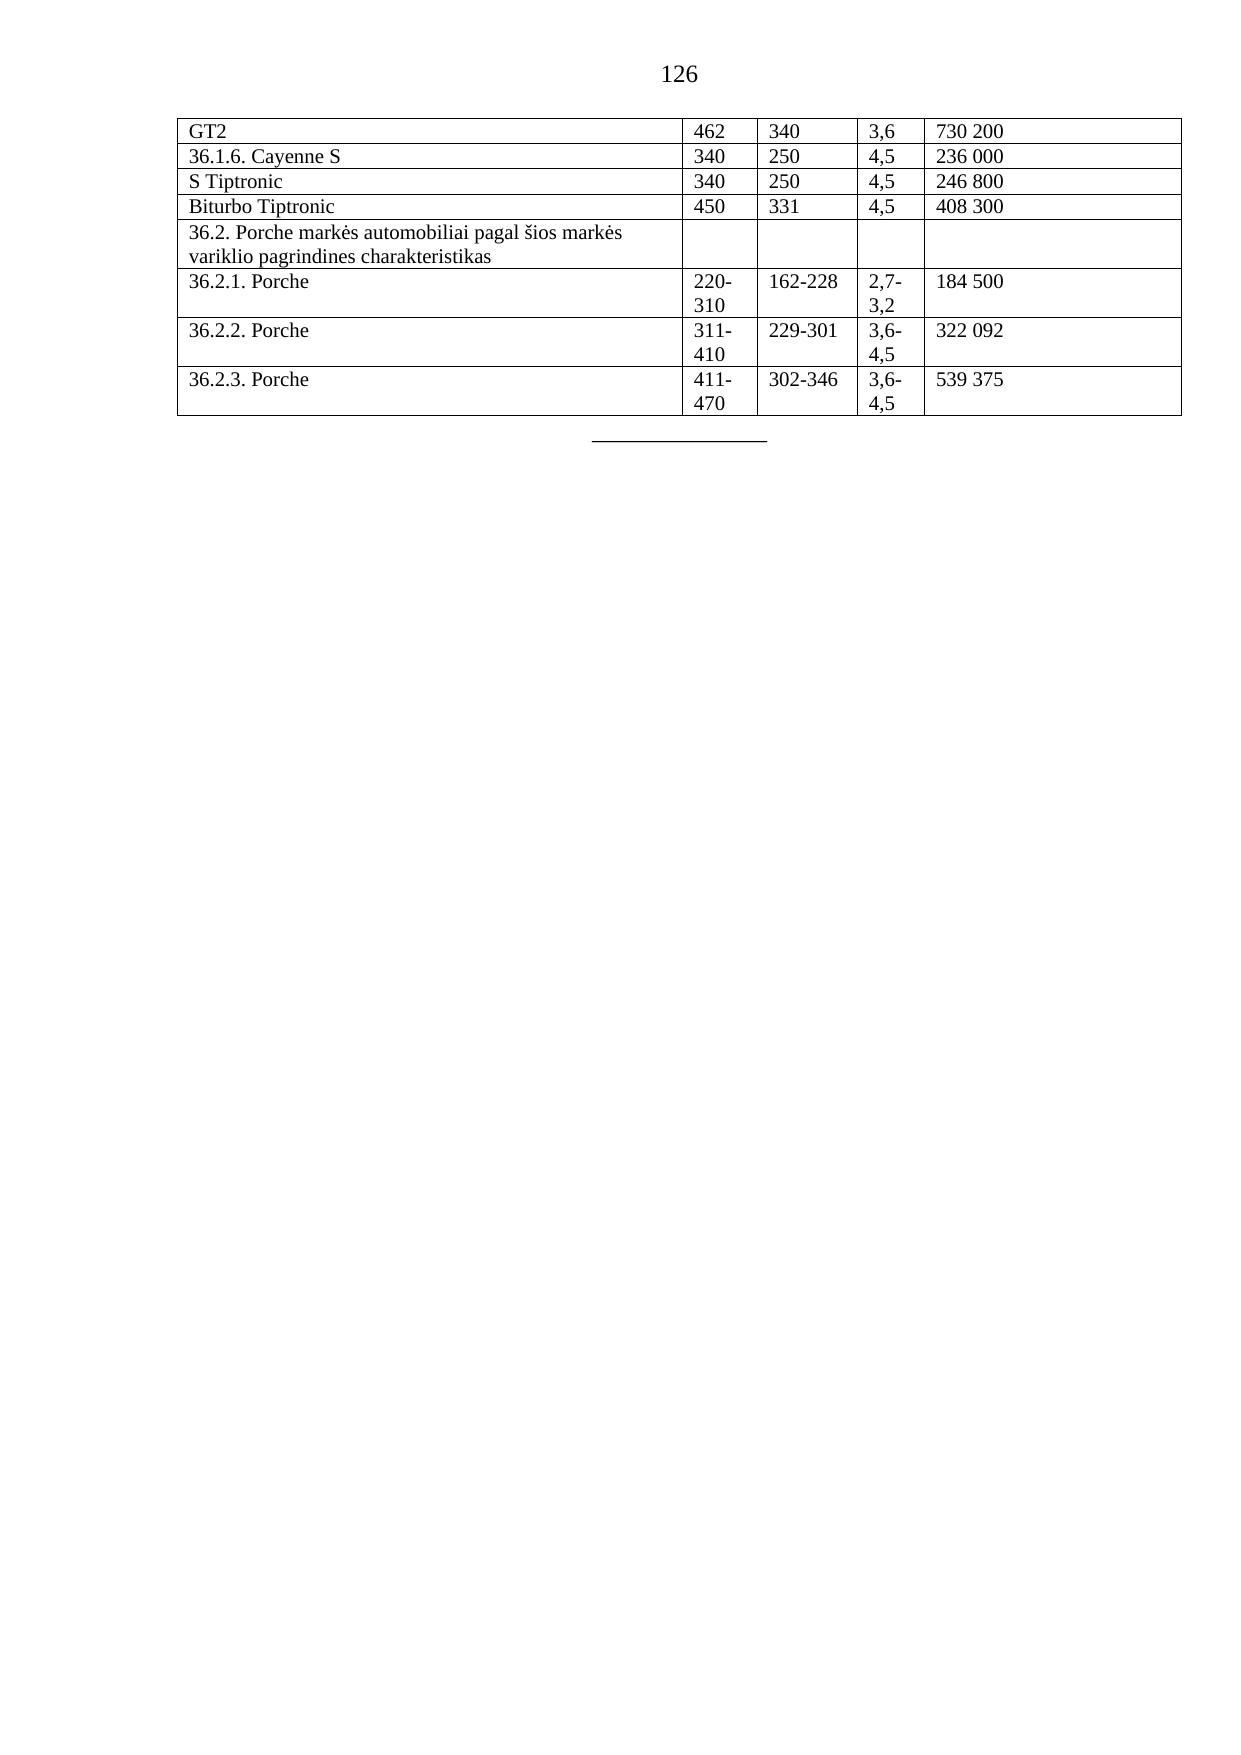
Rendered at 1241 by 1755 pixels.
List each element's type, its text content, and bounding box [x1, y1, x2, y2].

table_cell 340 [683, 169, 757, 193]
table_cell 246 800 [925, 169, 1181, 193]
table_cell 36.2. Porche markės automobiliai pagal šios markės variklio pagrindines charakteristikas [178, 220, 682, 268]
table_cell 322 092 [925, 318, 1181, 366]
table_cell 229-301 [758, 318, 857, 366]
table_cell 2,7-3,2 [858, 269, 924, 317]
table_cell 3,6 [858, 119, 924, 143]
table_cell 340 [683, 144, 757, 168]
table_cell 36.1.6. Cayenne S [178, 144, 682, 168]
table_cell 162-228 [758, 269, 857, 317]
table_cell 220-310 [683, 269, 757, 317]
table_cell 730 200 [925, 119, 1181, 143]
table_cell 408 300 [925, 195, 1181, 218]
table_cell 340 [758, 119, 857, 143]
table_cell GT2 [178, 119, 682, 143]
table_cell 462 [683, 119, 757, 143]
text ______________ [177, 416, 1181, 445]
table_cell 450 [683, 195, 757, 218]
table_cell 411-470 [683, 367, 757, 415]
table_cell [683, 220, 757, 268]
table_cell S Tiptronic [178, 169, 682, 193]
table_cell 4,5 [858, 144, 924, 168]
table_cell 36.2.3. Porche [178, 367, 682, 415]
table_cell 4,5 [858, 195, 924, 218]
table_cell 36.2.2. Porche [178, 318, 682, 366]
table_cell 3,6-4,5 [858, 318, 924, 366]
table_cell 3,6-4,5 [858, 367, 924, 415]
table_cell 236 000 [925, 144, 1181, 168]
table_cell [758, 220, 857, 268]
table_cell 184 500 [925, 269, 1181, 317]
table_cell 250 [758, 169, 857, 193]
table_cell Biturbo Tiptronic [178, 195, 682, 218]
table_cell [925, 220, 1181, 268]
table_cell 311-410 [683, 318, 757, 366]
table_cell 250 [758, 144, 857, 168]
table_cell 331 [758, 195, 857, 218]
table_cell 4,5 [858, 169, 924, 193]
table_cell 539 375 [925, 367, 1181, 415]
table_cell [858, 220, 924, 268]
table_cell 36.2.1. Porche [178, 269, 682, 317]
table_cell 302-346 [758, 367, 857, 415]
